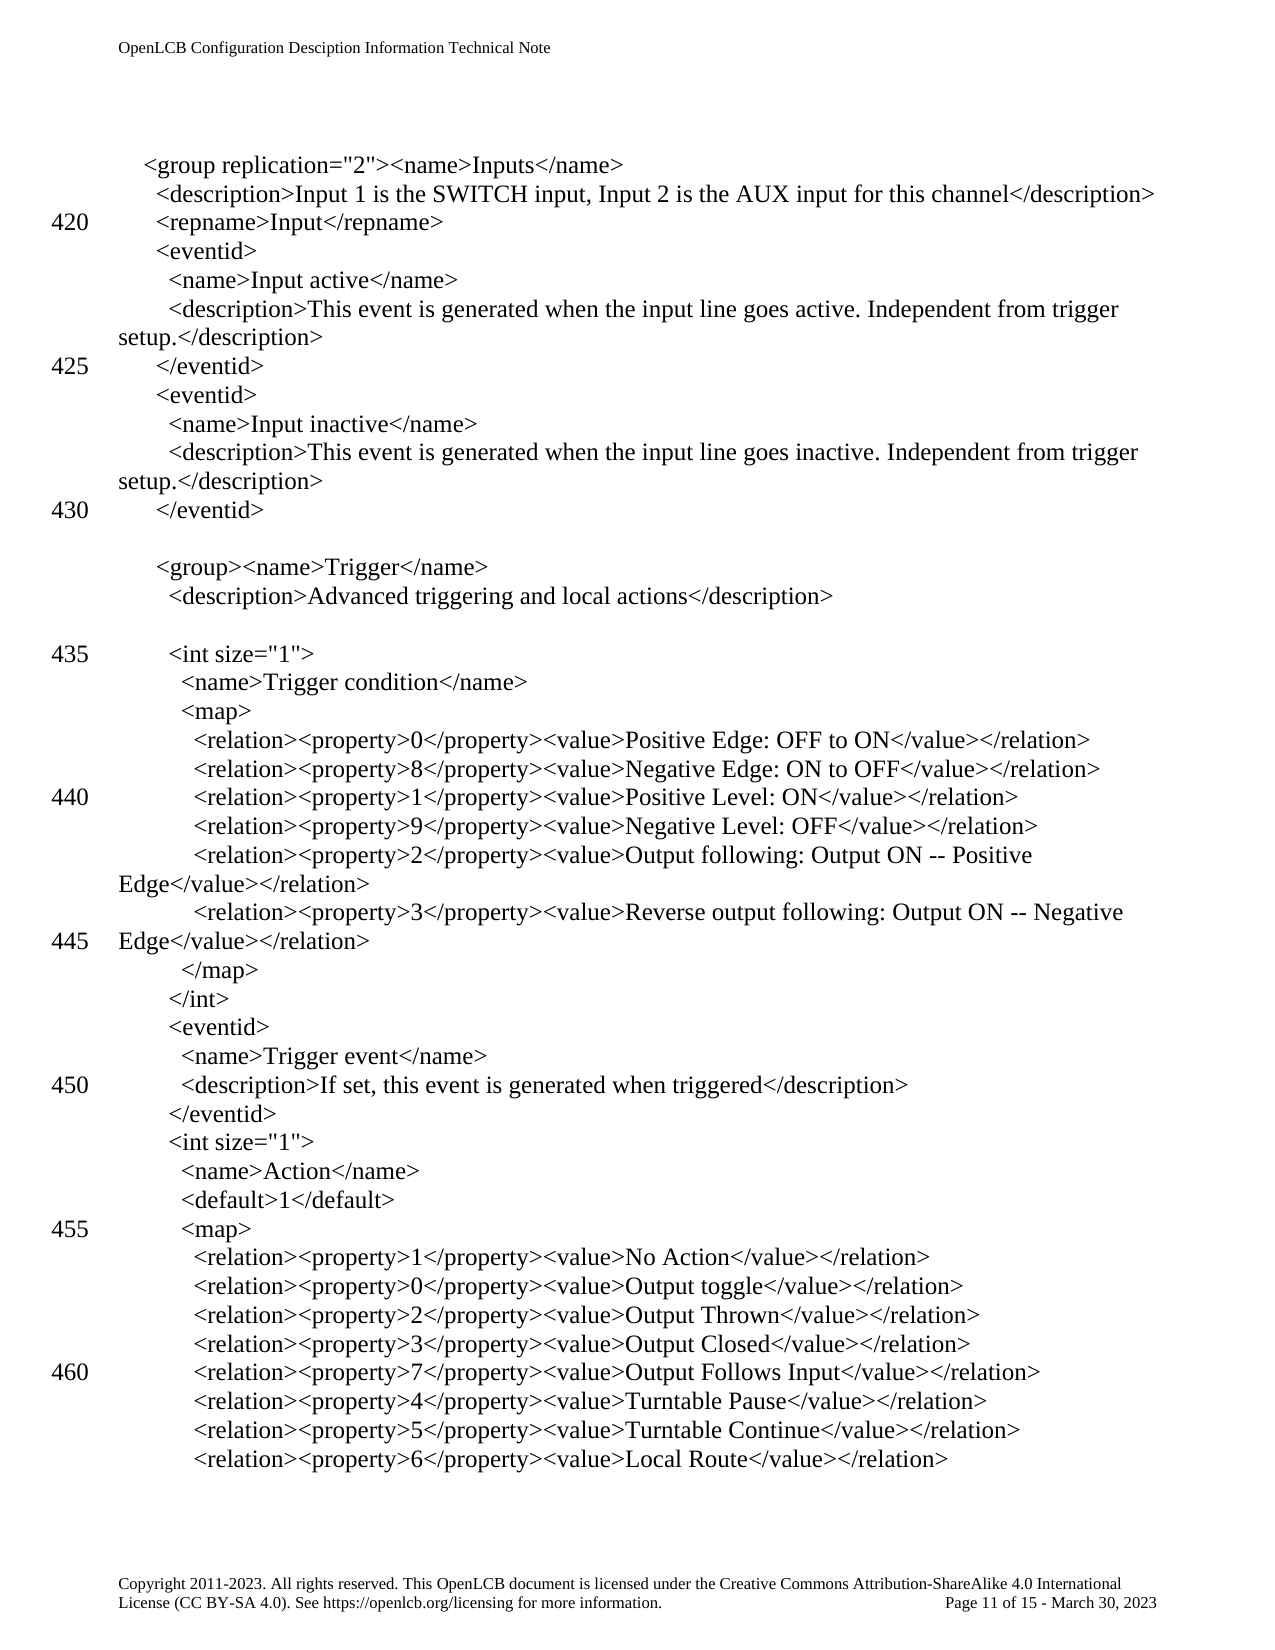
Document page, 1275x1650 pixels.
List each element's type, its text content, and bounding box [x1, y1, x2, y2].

text <name>Action</name> [118, 1156, 1157, 1185]
text <eventid> [118, 380, 1157, 409]
text <relation><property>3</property><value>Reverse output following: Output ON -- Negative Edge</value></relation> [118, 897, 1157, 955]
text <relation><property>8</property><value>Negative Edge: ON to OFF</value></relation> [118, 754, 1157, 782]
text <relation><property>0</property><value>Positive Edge: OFF to ON</value></relation> [118, 725, 1157, 754]
text <group replication="2"><name>Inputs</name> [118, 150, 1157, 179]
text <name>Trigger condition</name> [118, 667, 1157, 696]
text <int size="1"> [118, 639, 1157, 667]
text <relation><property>2</property><value>Output Thrown</value></relation> [118, 1300, 1157, 1329]
text <relation><property>4</property><value>Turntable Pause</value></relation> [118, 1386, 1157, 1415]
text <relation><property>0</property><value>Output toggle</value></relation> [118, 1271, 1157, 1300]
text <relation><property>7</property><value>Output Follows Input</value></relation> [118, 1357, 1157, 1386]
text <name>Trigger event</name> [118, 1041, 1157, 1070]
text </eventid> [118, 1099, 1157, 1127]
text <description>This event is generated when the input line goes inactive. Independent from trigger setup.</description> [118, 437, 1157, 495]
text <relation><property>2</property><value>Output following: Output ON -- Positive Edge</value></relation> [118, 840, 1157, 897]
text <description>This event is generated when the input line goes active. Independent from trigger setup.</description> [118, 294, 1157, 351]
text </eventid> [118, 351, 1157, 380]
text <map> [118, 1214, 1157, 1242]
text <description>Advanced triggering and local actions</description> [118, 581, 1157, 610]
text </map> [118, 955, 1157, 984]
text <relation><property>9</property><value>Negative Level: OFF</value></relation> [118, 811, 1157, 840]
text <eventid> [118, 236, 1157, 265]
text <relation><property>5</property><value>Turntable Continue</value></relation> [118, 1415, 1157, 1444]
text <map> [118, 696, 1157, 725]
text </int> [118, 984, 1157, 1012]
text <relation><property>3</property><value>Output Closed</value></relation> [118, 1329, 1157, 1357]
text <relation><property>1</property><value>No Action</value></relation> [118, 1242, 1157, 1271]
text <int size="1"> [118, 1127, 1157, 1156]
text </eventid> [118, 495, 1157, 524]
text <name>Input inactive</name> [118, 409, 1157, 437]
text <repname>Input</repname> [118, 207, 1157, 236]
text <name>Input active</name> [118, 265, 1157, 294]
text <description>Input 1 is the SWITCH input, Input 2 is the AUX input for this channel</description> [118, 179, 1157, 207]
text <relation><property>6</property><value>Local Route</value></relation> [118, 1444, 1157, 1472]
text <default>1</default> [118, 1185, 1157, 1214]
text <description>If set, this event is generated when triggered</description> [118, 1070, 1157, 1099]
text <group><name>Trigger</name> [118, 552, 1157, 581]
text <relation><property>1</property><value>Positive Level: ON</value></relation> [118, 782, 1157, 811]
text <eventid> [118, 1012, 1157, 1041]
